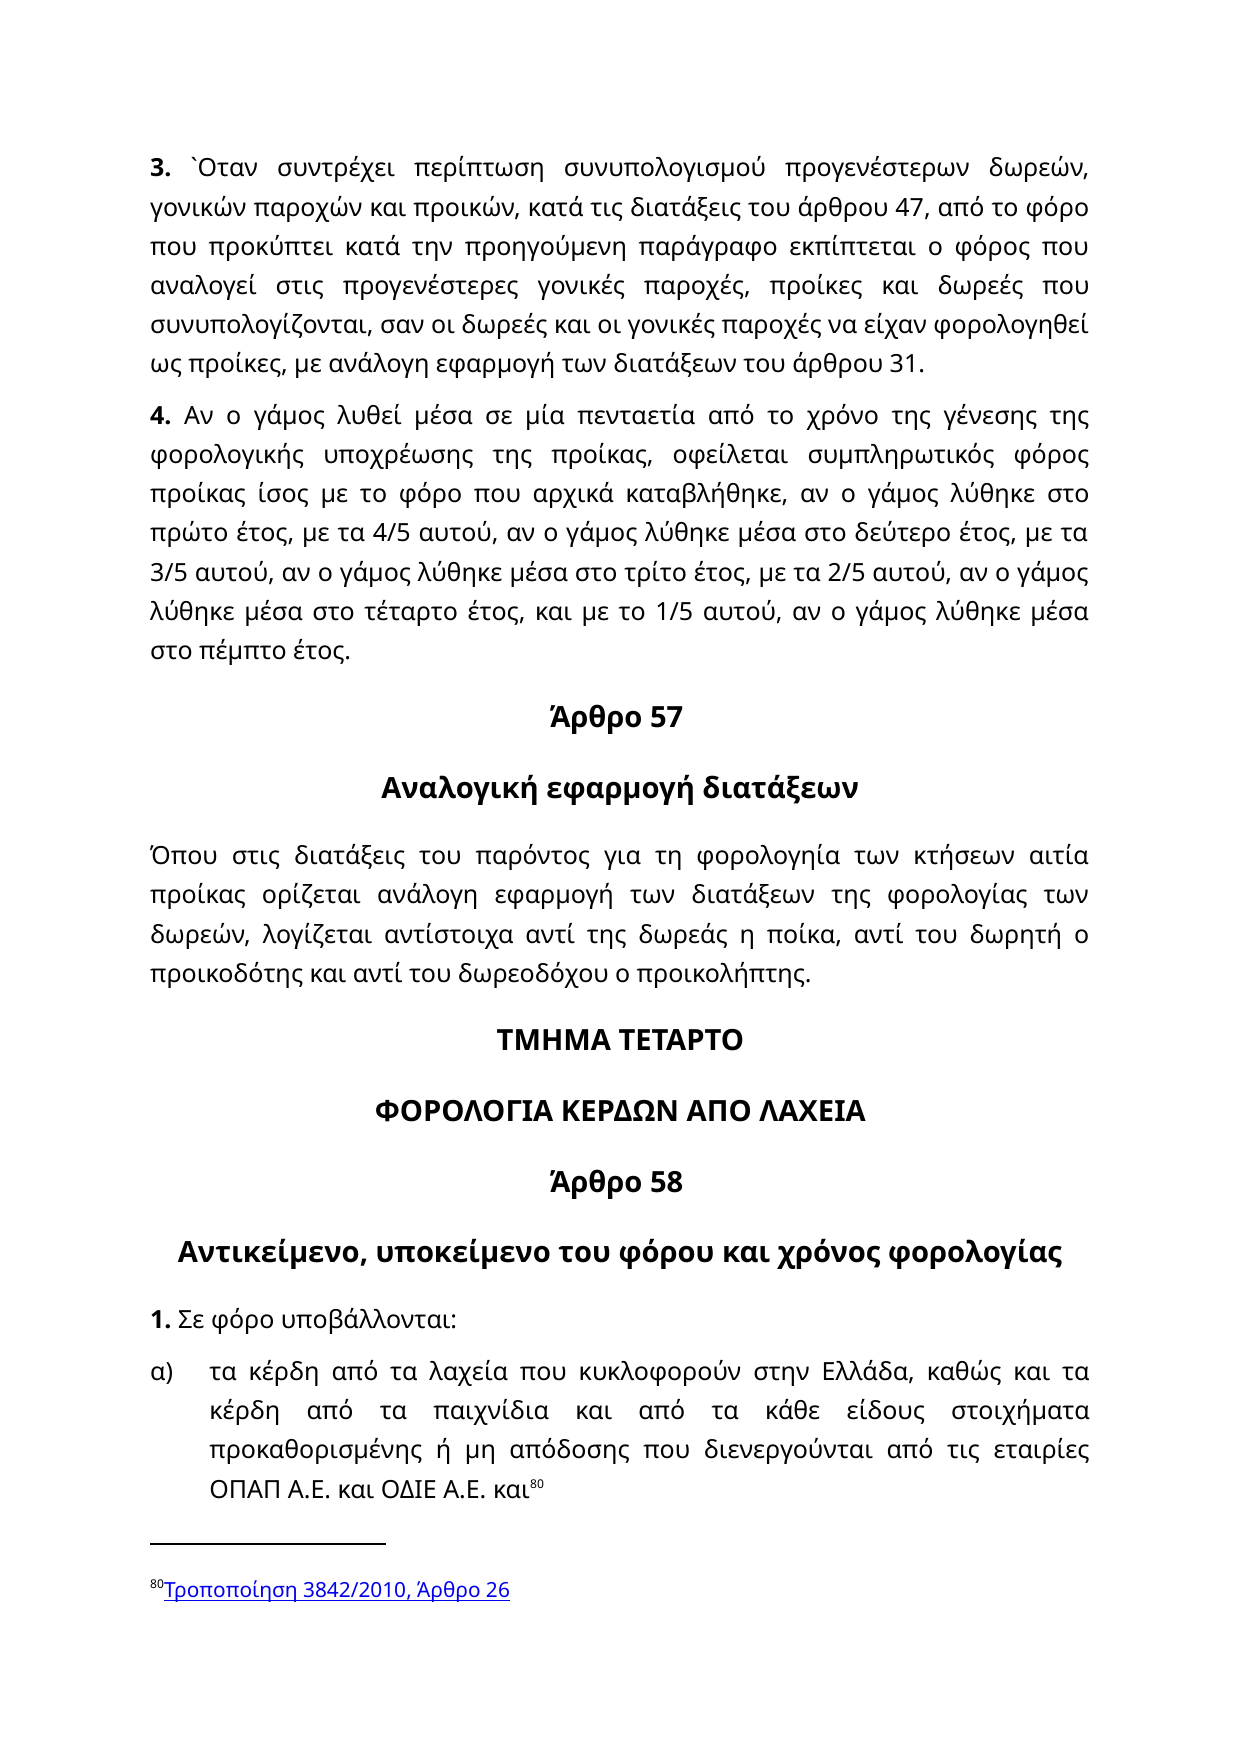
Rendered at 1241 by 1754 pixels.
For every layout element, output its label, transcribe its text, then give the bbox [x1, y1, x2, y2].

text 4. Αν ο γάμος λυθεί μέσα σε μία πενταετία από το χρόνο της γένεσης της φορολογικής υποχρέωσης της προίκας, οφείλεται συμπληρωτικός φόρος προίκας ίσος με το φόρο που αρχικά καταβλήθηκε, αν ο γάμος λύθηκε στο πρώτο έτος, με τα 4/5 αυτού, αν ο γάμος λύθηκε μέσα στο δεύτερο έτος, με τα 3/5 αυτού, αν ο γάμος λύθηκε μέσα στο τρίτο έτος, με τα 2/5 αυτού, αν ο γάμος λύθηκε μέσα στο τέταρτο έτος, και με το 1/5 αυτού, αν ο γάμος λύθηκε μέσα στο πέμπτο έτος. [150, 397, 1090, 667]
text 3. `Οταν συντρέχει περίπτωση συνυπολογισμού προγενέστερων δωρεών, γονικών παροχών και προικών, κατά τις διατάξεις του άρθρου 47, από το φόρο που προκύπτει κατά την προηγούμενη παράγραφο εκπίπτεται ο φόρος που αναλογεί στις προγενέστερες γονικές παροχές, προίκες και δωρεές που συνυπολογίζονται, σαν οι δωρεές και οι γονικές παροχές να είχαν φορολογηθεί ως προίκες, με ανάλογη εφαρμογή των διατάξεων του άρθρου 31. [150, 150, 1090, 380]
subtitle Αναλογική εφαρμογή διατάξεων [150, 767, 1090, 807]
subtitle Άρθρο 57 [150, 697, 1090, 736]
subtitle Αντικείμενο, υποκείμενο του φόρου και χρόνος φορολογίας [150, 1231, 1090, 1271]
subtitle ΦΟΡΟΛΟΓΙΑ ΚΕΡΔΩΝ ΑΠΟ ΛΑΧΕΙΑ [150, 1090, 1090, 1130]
text Όπου στις διατάξεις του παρόντος για τη φορολογηία των κτήσεων αιτία προίκας ορίζεται ανάλογη εφαρμογή των διατάξεων της φορολογίας των δωρεών, λογίζεται αντίστοιχα αντί της δωρεάς η ποίκα, αντί του δωρητή ο προικοδότης και αντί του δωρεοδόχου ο προικολήπτης. [150, 838, 1090, 989]
list α) τα κέρδη από τα λαχεία που κυκλοφορούν στην Ελλάδα, καθώς και τα κέρδη από τα παιχνίδια και από τα κάθε είδους στοιχήματα προκαθορισμένης ή μη απόδοσης που διενεργούνται από τις εταιρίες ΟΠΑΠ Α.Ε. και ΟΔΙΕ Α.Ε. και [150, 1354, 1090, 1505]
text 1. Σε φόρο υποβάλλονται: [150, 1302, 1090, 1336]
subtitle ΤΜΗΜΑ ΤΕΤΑΡΤΟ [150, 1019, 1090, 1059]
subtitle Άρθρο 58 [150, 1161, 1090, 1201]
text Τροποποίηση 3842/2010, Άρθρο 26 [150, 1576, 1090, 1604]
